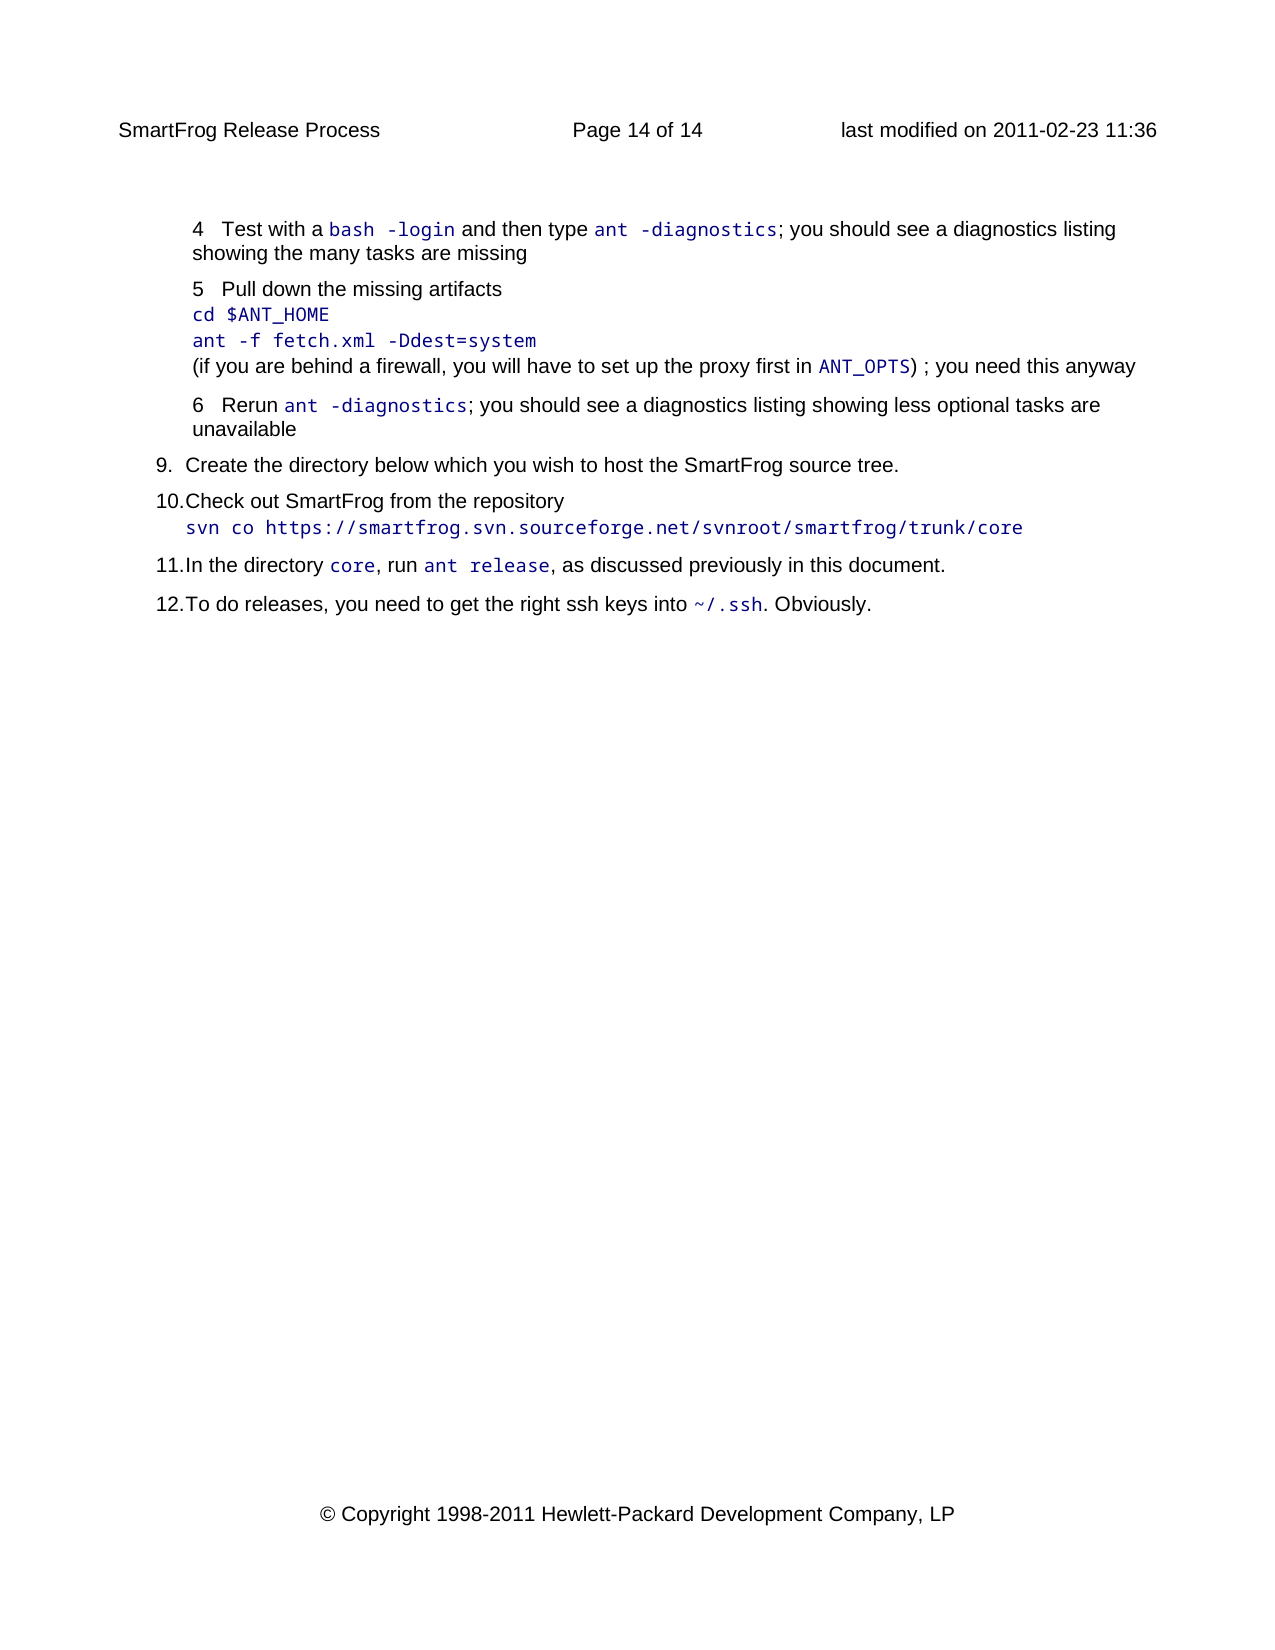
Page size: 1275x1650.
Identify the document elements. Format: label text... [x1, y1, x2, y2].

list Rerun ant -diagnostics; you should see a diagnostics listing showing less optional tasks are unavailable [162, 392, 1157, 441]
list To do releases, you need to get the right ssh keys into ~/.ssh. Obviously. [118, 591, 1157, 617]
list Test with a bash -login and then type ant -diagnostics; you should see a diagnostics listing showing the many tasks are missing [162, 216, 1157, 265]
list Check out SmartFrog from the repository svn co https://smartfrog.svn.sourceforge.net/svnroot/smartfrog/trunk/core [118, 490, 1157, 539]
list Create the directory below which you wish to host the SmartFrog source tree. [118, 454, 1157, 477]
list Pull down the missing artifacts cd $ANT_HOME ant -f fetch.xml -Ddest=system (if you are behind a firewall, you will have to set up the proxy first in ANT_OPTS) ; you need this anyway [162, 278, 1157, 379]
list In the directory core, run ant release, as discussed previously in this document. [118, 552, 1157, 578]
